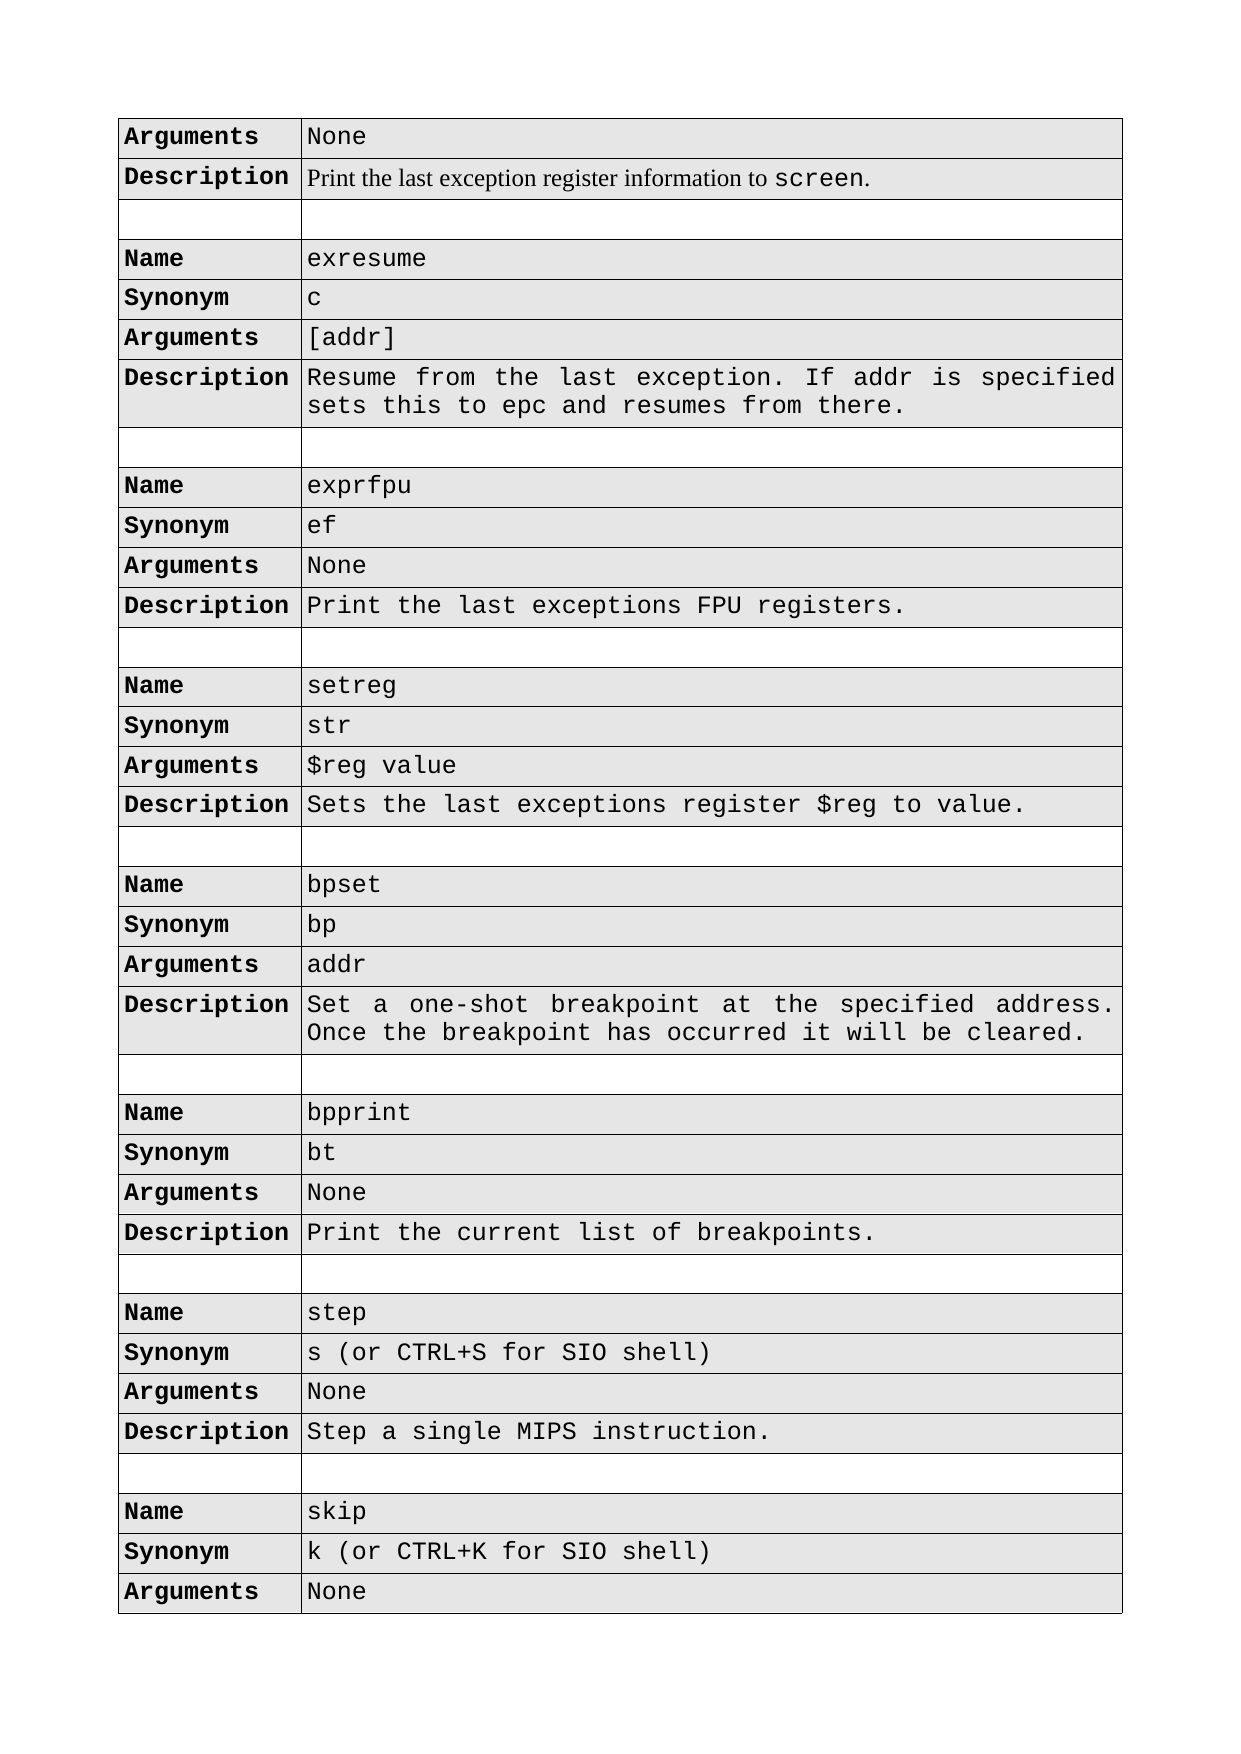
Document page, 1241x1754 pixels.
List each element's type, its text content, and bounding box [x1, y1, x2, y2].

table_cell Synonym [119, 1135, 301, 1174]
table_cell [119, 1255, 301, 1293]
table_cell Sets the last exceptions register $reg to value. [302, 787, 1122, 826]
table_cell [302, 1454, 1122, 1493]
table_cell Synonym [119, 907, 301, 946]
table_cell Arguments [119, 548, 301, 587]
table_cell Description [119, 787, 301, 826]
table_cell [119, 200, 301, 239]
table_cell [119, 628, 301, 667]
table_cell [302, 628, 1122, 667]
table_cell [302, 827, 1122, 866]
table_cell step [302, 1294, 1122, 1333]
table_cell Arguments [119, 1374, 301, 1413]
table_cell Name [119, 867, 301, 906]
table_cell Description [119, 159, 301, 199]
table_cell Arguments [119, 1574, 301, 1612]
table_cell exprfpu [302, 468, 1122, 507]
table_cell Arguments [119, 947, 301, 986]
table_cell Step a single MIPS instruction. [302, 1414, 1122, 1453]
table_cell Set a one-shot breakpoint at the specified address. Once the breakpoint has occurred it will be cleared. [302, 987, 1122, 1054]
table_cell k (or CTRL+K for SIO shell) [302, 1534, 1122, 1573]
table_cell ef [302, 508, 1122, 547]
table_cell exresume [302, 240, 1122, 279]
table_cell [addr] [302, 320, 1122, 359]
table_cell Print the last exception register information to screen. [302, 159, 1122, 199]
table_cell $reg value [302, 747, 1122, 786]
table_cell bt [302, 1135, 1122, 1174]
table_cell setreg [302, 668, 1122, 706]
table_cell s (or CTRL+S for SIO shell) [302, 1334, 1122, 1373]
table_cell Print the current list of breakpoints. [302, 1215, 1122, 1253]
table_cell Description [119, 588, 301, 627]
table_cell Name [119, 1294, 301, 1333]
table_cell bpprint [302, 1095, 1122, 1134]
table_cell [119, 827, 301, 866]
table_cell Name [119, 668, 301, 706]
table_cell Description [119, 360, 301, 427]
table_cell Arguments [119, 119, 301, 158]
table_cell Synonym [119, 1534, 301, 1573]
table_cell Synonym [119, 280, 301, 319]
table_cell skip [302, 1494, 1122, 1533]
table_cell [119, 1055, 301, 1094]
table_cell bp [302, 907, 1122, 946]
table_cell None [302, 119, 1122, 158]
table_cell c [302, 280, 1122, 319]
table_cell Resume from the last exception. If addr is specified sets this to epc and resumes from there. [302, 360, 1122, 427]
table_cell Arguments [119, 320, 301, 359]
table_cell addr [302, 947, 1122, 986]
table_cell None [302, 1574, 1122, 1612]
table_cell Synonym [119, 1334, 301, 1373]
table_cell [302, 200, 1122, 239]
table_cell [302, 1255, 1122, 1293]
table_cell Name [119, 240, 301, 279]
table_cell Print the last exceptions FPU registers. [302, 588, 1122, 627]
table_cell Synonym [119, 707, 301, 746]
table_cell Synonym [119, 508, 301, 547]
table_cell str [302, 707, 1122, 746]
table_cell [302, 428, 1122, 467]
table_cell None [302, 1175, 1122, 1213]
table_cell [119, 428, 301, 467]
table_cell None [302, 548, 1122, 587]
table_cell Arguments [119, 747, 301, 786]
table_cell None [302, 1374, 1122, 1413]
table_cell [119, 1454, 301, 1493]
table_cell Description [119, 987, 301, 1054]
table_cell Description [119, 1414, 301, 1453]
table_cell Description [119, 1215, 301, 1253]
table_cell Name [119, 1494, 301, 1533]
table_cell [302, 1055, 1122, 1094]
table_cell bpset [302, 867, 1122, 906]
table_cell Arguments [119, 1175, 301, 1213]
table_cell Name [119, 1095, 301, 1134]
table_cell Name [119, 468, 301, 507]
